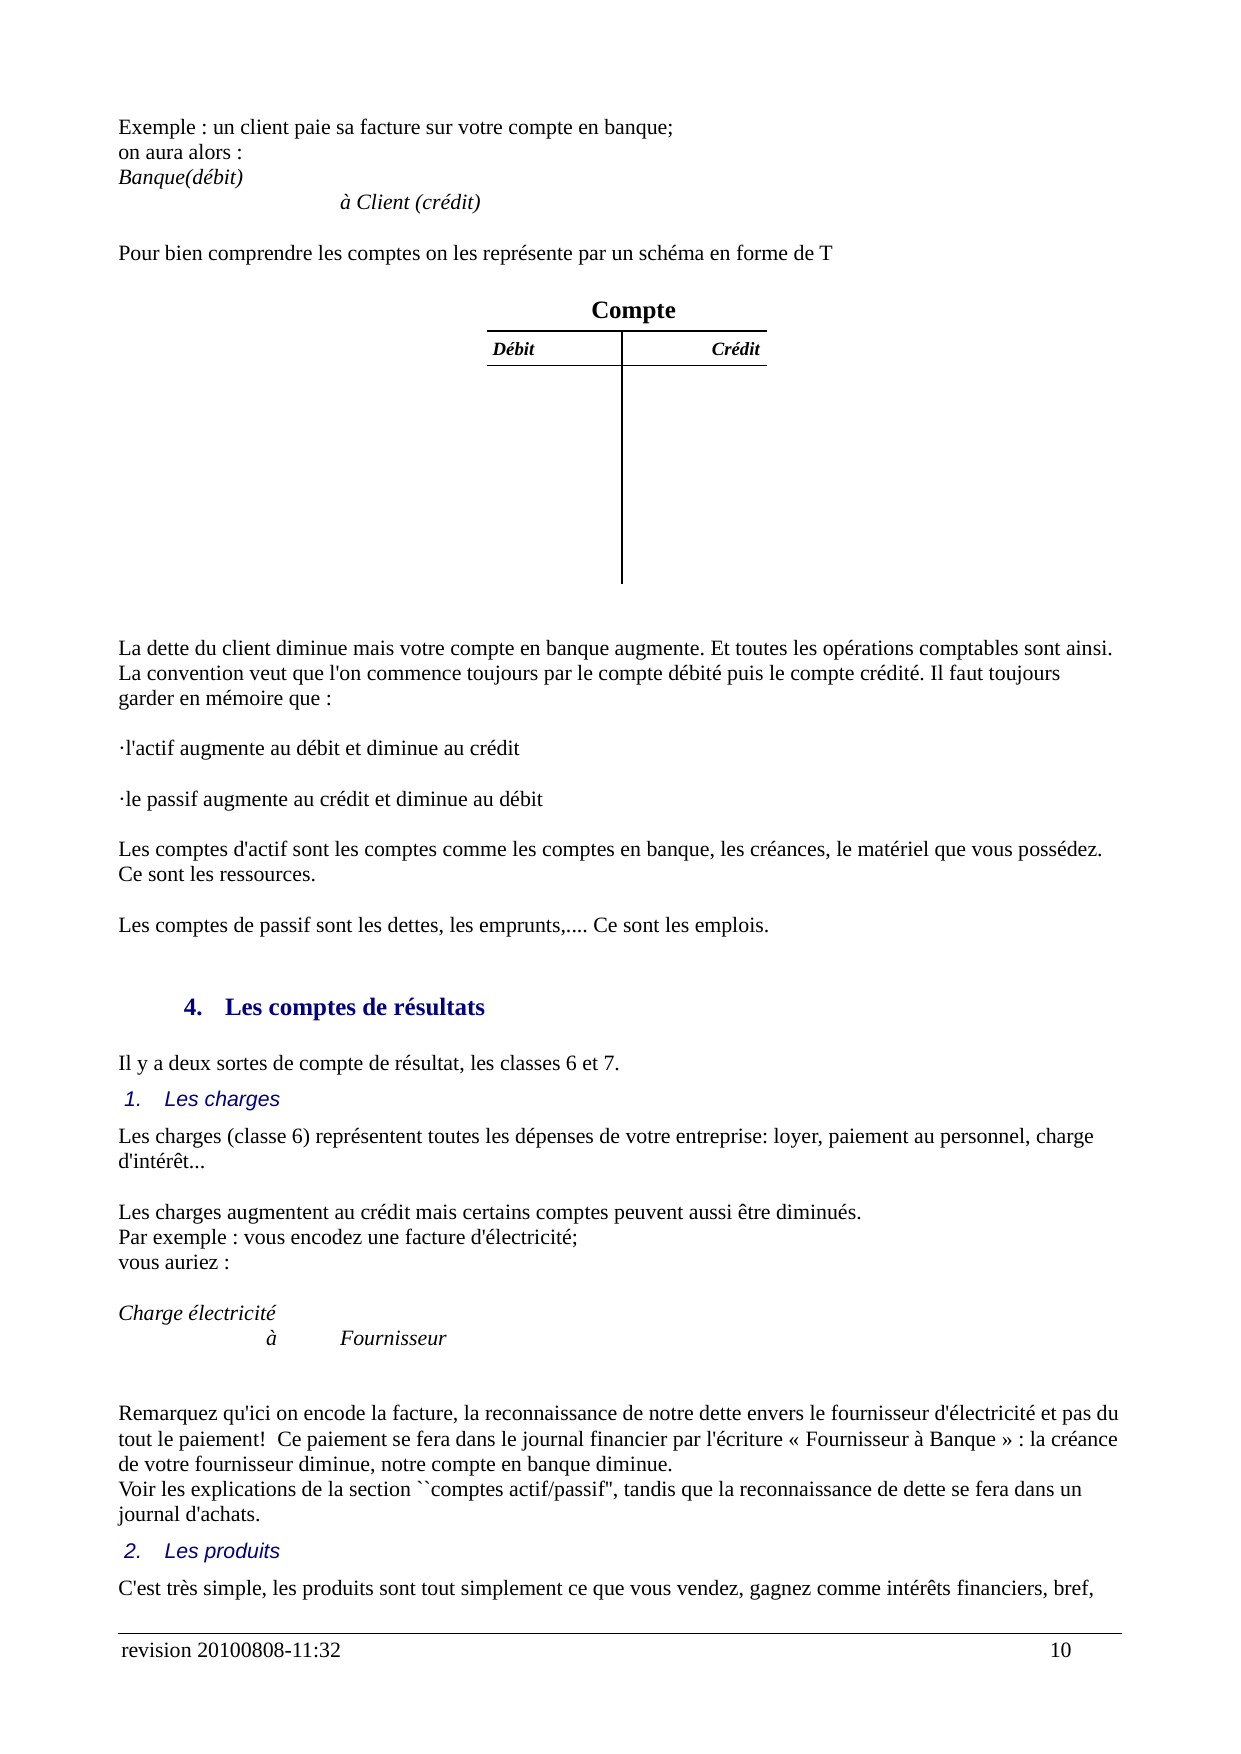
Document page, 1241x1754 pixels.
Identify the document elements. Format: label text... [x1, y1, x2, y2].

text Les comptes d'actif sont les comptes comme les comptes en banque, les créances, le matériel que vous possédez. Ce sont les ressources. [118, 836, 1122, 887]
text C'est très simple, les produits sont tout simplement ce que vous vendez, gagnez comme intérêts financiers, bref, [118, 1574, 1122, 1600]
text Les comptes de passif sont les dettes, les emprunts,.... Ce sont les emplois. [118, 912, 1122, 937]
subtitle Les charges [118, 1087, 1122, 1111]
text vous auriez : [118, 1249, 1122, 1274]
table_header Compte [487, 290, 767, 330]
text Charge électricité [118, 1299, 1122, 1325]
text Remarquez qu'ici on encode la facture, la reconnaissance de notre dette envers le fournisseur d'électricité et pas du tout le paiement! Ce paiement se fera dans le journal financier par l'écriture « Fournisseur à Banque » : la créance de votre fournisseur diminue, notre compte en banque diminue. [118, 1400, 1122, 1476]
text Les charges augmentent au crédit mais certains comptes peuvent aussi être diminués. [118, 1199, 1122, 1224]
table_cell [487, 366, 621, 584]
subtitle Les produits [118, 1538, 1122, 1563]
text à Fournisseur [118, 1325, 1122, 1350]
text Voir les explications de la section ``comptes actif/passif'', tandis que la reconnaissance de dette se fera dans un journal d'achats. [118, 1476, 1122, 1526]
text Exemple : un client paie sa facture sur votre compte en banque; [118, 114, 1122, 139]
text Banque(débit) [118, 164, 1122, 189]
text La dette du client diminue mais votre compte en banque augmente. Et toutes les opérations comptables sont ainsi. La convention veut que l'on commence toujours par le compte débité puis le compte crédité. Il faut toujours garder en mémoire que : [118, 634, 1122, 710]
table_cell Crédit [623, 332, 767, 365]
text ·le passif augmente au crédit et diminue au débit [118, 786, 1122, 811]
text Les charges (classe 6) représentent toutes les dépenses de votre entreprise: loyer, paiement au personnel, charge d'intérêt... [118, 1123, 1122, 1173]
text Pour bien comprendre les comptes on les représente par un schéma en forme de T [118, 240, 1122, 265]
text Par exemple : vous encodez une facture d'électricité; [118, 1224, 1122, 1249]
text on aura alors : [118, 139, 1122, 164]
text Il y a deux sortes de compte de résultat, les classes 6 et 7. [118, 1050, 1122, 1075]
text à Client (crédit) [118, 189, 1122, 214]
table_cell [623, 366, 767, 584]
table_cell Débit [487, 332, 621, 365]
subtitle Les comptes de résultats [177, 992, 1122, 1020]
text ·l'actif augmente au débit et diminue au crédit [118, 735, 1122, 761]
